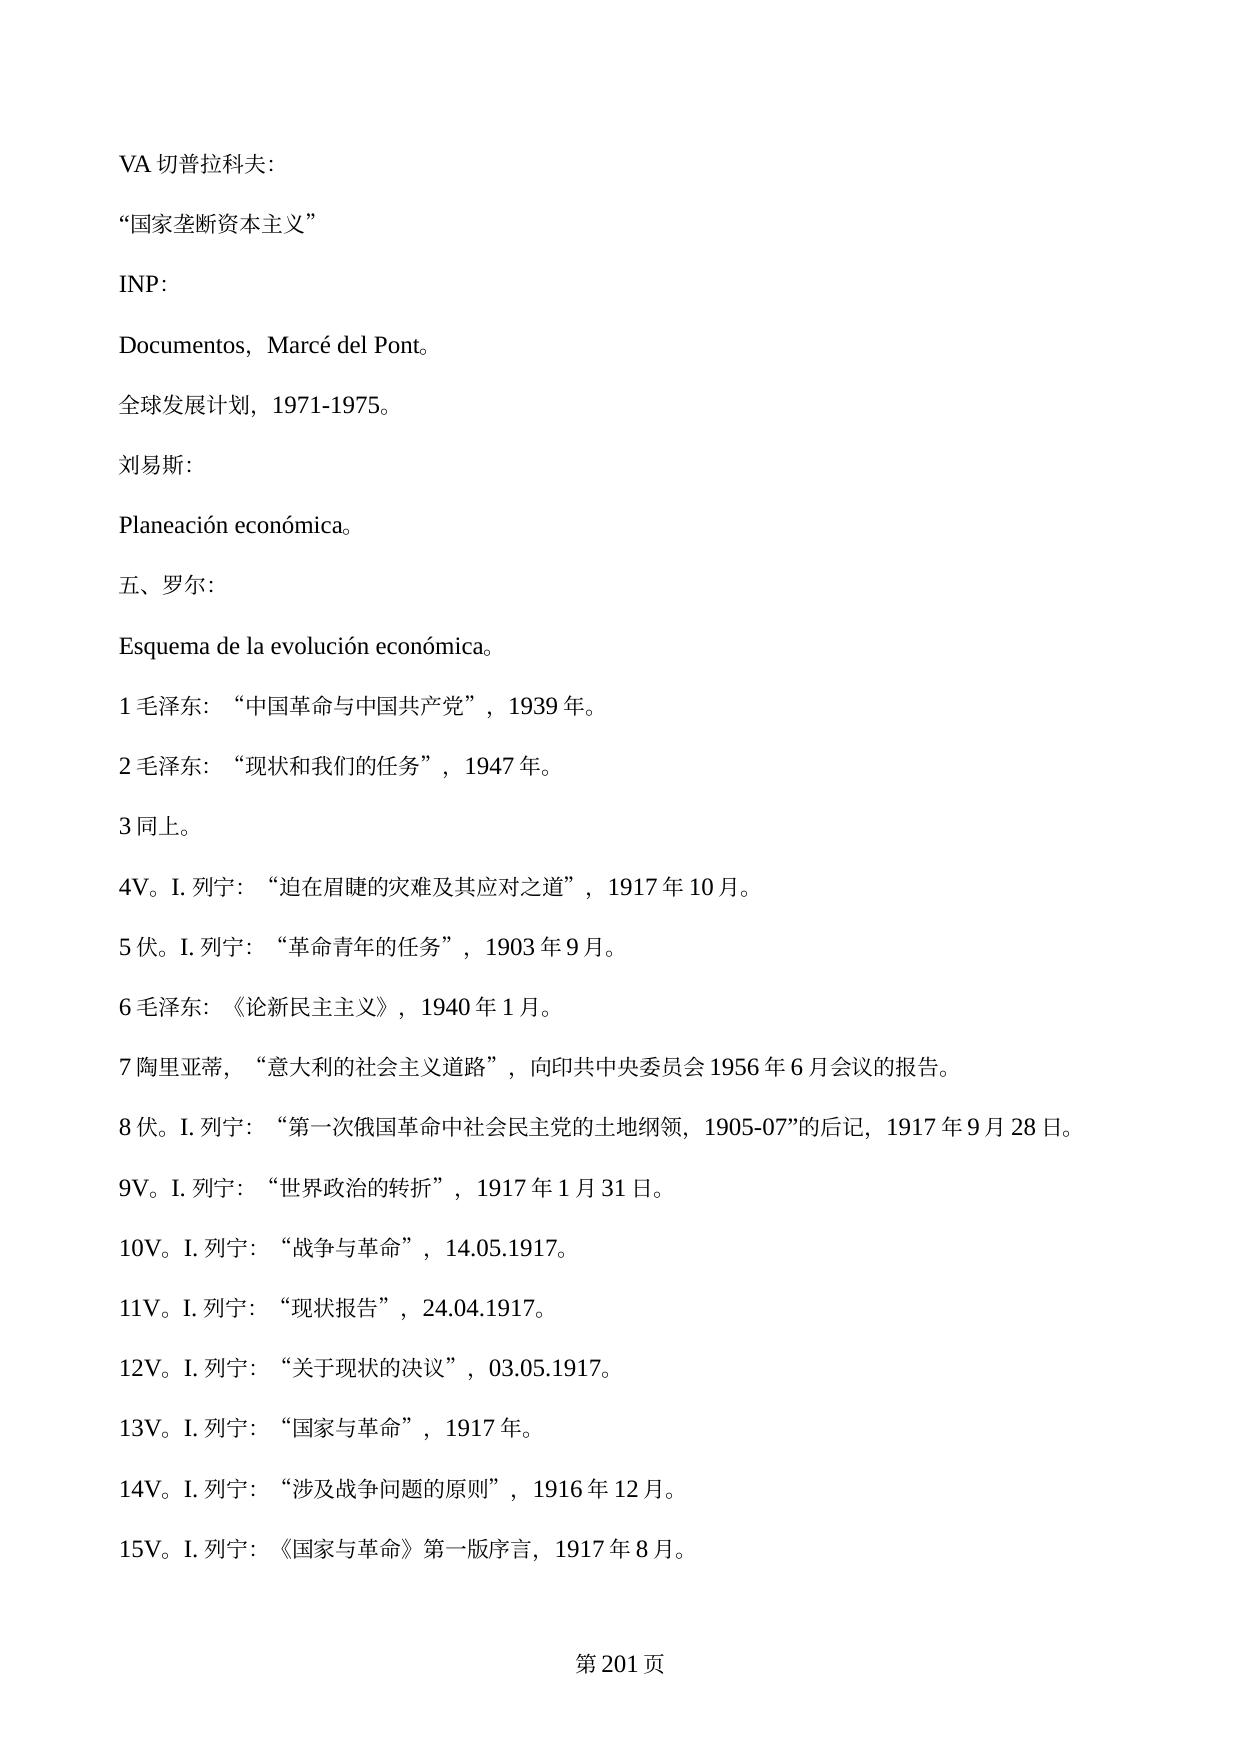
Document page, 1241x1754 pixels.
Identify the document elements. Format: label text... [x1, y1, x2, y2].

text 14V。I. 列宁：“涉及战争问题的原则”，1916年12月。 [118, 1472, 1122, 1503]
text 8伏。I. 列宁：“第一次俄国革命中社会民主党的土地纲领，1905-07”的后记，1917年9月28日。 [118, 1111, 1122, 1142]
text Documentos，Marcé del Pont。 [118, 328, 1122, 359]
text 全球发展计划，1971-1975。 [118, 388, 1122, 419]
text VA切普拉科夫： [118, 147, 1122, 179]
text INP： [118, 268, 1122, 299]
text 五、罗尔： [118, 569, 1122, 600]
text 5伏。I. 列宁：“革命青年的任务”，1903年9月。 [118, 930, 1122, 961]
text Planeación económica。 [118, 508, 1122, 540]
text 15V。I. 列宁：《国家与革命》第一版序言，1917年8月。 [118, 1532, 1122, 1563]
text 12V。I. 列宁：“关于现状的决议”，03.05.1917。 [118, 1351, 1122, 1383]
text 刘易斯： [118, 448, 1122, 480]
text 9V。I. 列宁：“世界政治的转折”，1917年1月31日。 [118, 1171, 1122, 1202]
text 11V。I. 列宁：“现状报告”，24.04.1917。 [118, 1291, 1122, 1323]
text 2毛泽东：“现状和我们的任务”，1947年。 [118, 749, 1122, 781]
text “国家垄断资本主义” [118, 207, 1122, 239]
text 4V。I. 列宁：“迫在眉睫的灾难及其应对之道”，1917年10月。 [118, 870, 1122, 901]
text 10V。I. 列宁：“战争与革命”，14.05.1917。 [118, 1231, 1122, 1262]
text Esquema de la evolución económica。 [118, 629, 1122, 660]
text 3同上。 [118, 809, 1122, 841]
text 1毛泽东：“中国革命与中国共产党”，1939年。 [118, 689, 1122, 721]
text 13V。I. 列宁：“国家与革命”，1917年。 [118, 1412, 1122, 1443]
text 6毛泽东：《论新民主主义》，1940年1月。 [118, 990, 1122, 1022]
text 7陶里亚蒂，“意大利的社会主义道路”，向印共中央委员会1956年6月会议的报告。 [118, 1050, 1122, 1082]
